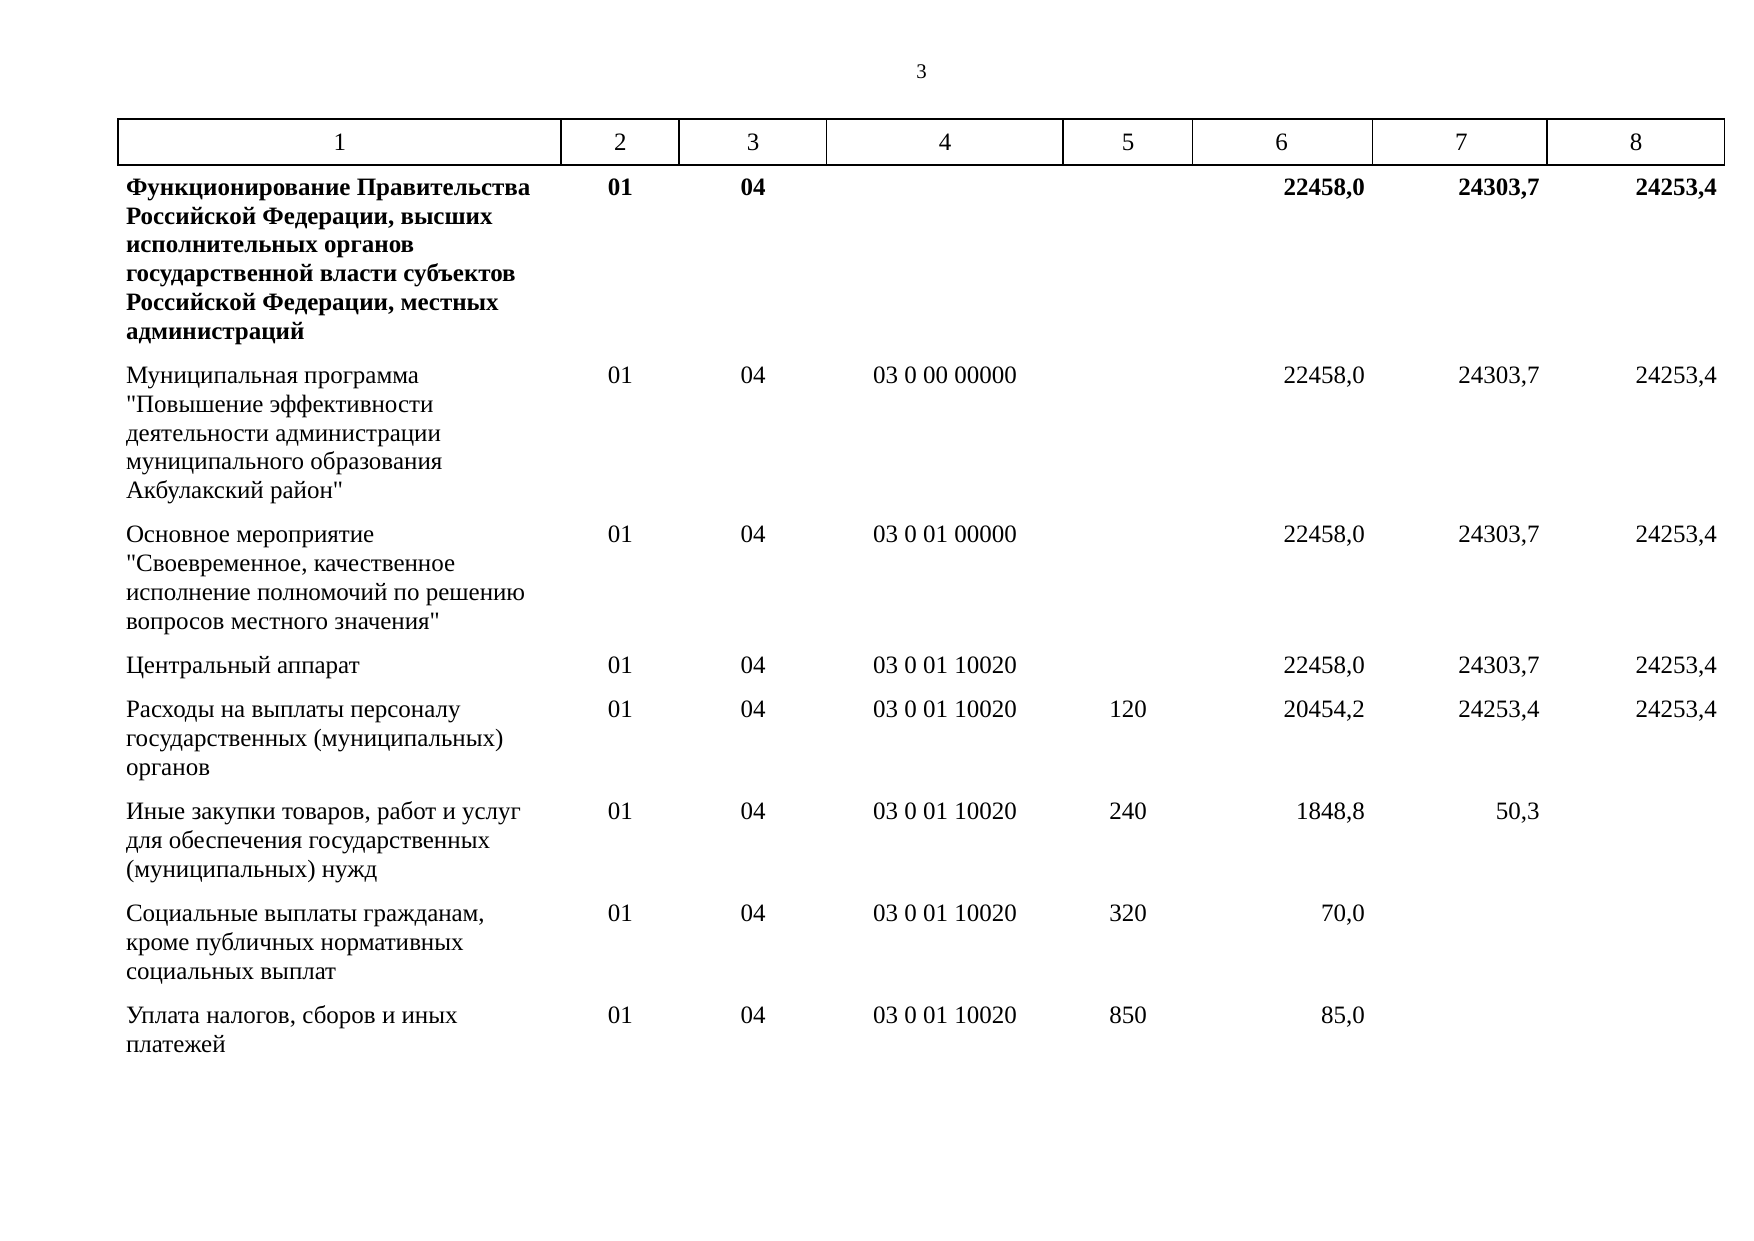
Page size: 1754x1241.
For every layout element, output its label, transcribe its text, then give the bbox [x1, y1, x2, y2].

table_cell 03 0 01 10020 [827, 687, 1063, 788]
table_cell [1372, 890, 1547, 992]
table_cell 01 [561, 166, 679, 352]
table_cell [1063, 166, 1193, 352]
table_cell 04 [679, 166, 827, 352]
table_cell [1063, 642, 1193, 687]
table_cell 24303,7 [1372, 642, 1547, 687]
table_header [119, 120, 560, 164]
table_header [1548, 120, 1724, 164]
table_cell 20454,2 [1193, 687, 1372, 788]
table_cell 50,3 [1372, 789, 1547, 890]
table_cell Основное мероприятие "Своевременное, качественное исполнение полномочий по решению вопросов местного значения" [118, 512, 561, 642]
table_cell Муниципальная программа "Повышение эффективности деятельности администрации муниципального образования Акбулакский район" [118, 352, 561, 512]
table_cell 04 [679, 789, 827, 890]
table_cell 120 [1063, 687, 1193, 788]
table_cell 22458,0 [1193, 352, 1372, 512]
table_header [827, 120, 1062, 164]
table_cell [1547, 992, 1724, 1065]
table_cell 24253,4 [1372, 687, 1547, 788]
table_cell 03 0 00 00000 [827, 352, 1063, 512]
table_cell 04 [679, 992, 827, 1065]
table_cell Расходы на выплаты персоналу государственных (муниципальных) органов [118, 687, 561, 788]
table_cell 22458,0 [1193, 166, 1372, 352]
table_cell [827, 166, 1063, 352]
table_header 1 [126, 128, 553, 156]
table_cell Функционирование Правительства Российской Федерации, высших исполнительных органов государственной власти субъектов Российской Федерации, местных администраций [118, 166, 561, 352]
table_cell 03 0 01 10020 [827, 789, 1063, 890]
table_header 4 [835, 128, 1055, 156]
table_cell 24303,7 [1372, 166, 1547, 352]
table_cell Социальные выплаты гражданам, кроме публичных нормативных социальных выплат [118, 890, 561, 992]
table_cell [1547, 789, 1724, 890]
table_cell 04 [679, 890, 827, 992]
table_cell 03 0 01 10020 [827, 890, 1063, 992]
table_cell 320 [1063, 890, 1193, 992]
table_cell [1063, 512, 1193, 642]
table_cell 85,0 [1193, 992, 1372, 1065]
table_cell 24253,4 [1547, 166, 1724, 352]
table_cell 01 [561, 512, 679, 642]
table_cell 22458,0 [1193, 642, 1372, 687]
table_cell 24253,4 [1547, 352, 1724, 512]
table_cell 01 [561, 642, 679, 687]
table_cell 01 [561, 687, 679, 788]
table_header 5 [1071, 128, 1185, 156]
table_cell 24253,4 [1547, 687, 1724, 788]
table_header 2 [569, 128, 671, 156]
table_cell 240 [1063, 789, 1193, 890]
table_header 6 [1201, 128, 1362, 156]
table_cell 01 [561, 789, 679, 890]
table_header [680, 120, 826, 164]
table_header [1373, 120, 1546, 164]
table_cell [1547, 890, 1724, 992]
table_cell 24253,4 [1547, 512, 1724, 642]
table_header [562, 120, 678, 164]
table_cell [1063, 352, 1193, 512]
table_header 7 [1380, 128, 1542, 156]
table_header [1193, 120, 1372, 164]
table_cell 24303,7 [1372, 352, 1547, 512]
table_cell [1372, 992, 1547, 1065]
table_cell 01 [561, 352, 679, 512]
table_header [1064, 120, 1192, 164]
table_cell 03 0 01 10020 [827, 642, 1063, 687]
table_cell 04 [679, 687, 827, 788]
table_cell 03 0 01 10020 [827, 992, 1063, 1065]
table_cell 01 [561, 890, 679, 992]
table_cell 03 0 01 00000 [827, 512, 1063, 642]
table_cell Центральный аппарат [118, 642, 561, 687]
table_cell 22458,0 [1193, 512, 1372, 642]
table_cell 04 [679, 512, 827, 642]
table_cell 850 [1063, 992, 1193, 1065]
table_cell 70,0 [1193, 890, 1372, 992]
table_header 3 [687, 128, 819, 156]
table_cell 24253,4 [1547, 642, 1724, 687]
table_cell 24303,7 [1372, 512, 1547, 642]
table_cell Иные закупки товаров, работ и услуг для обеспечения государственных (муниципальных) нужд [118, 789, 561, 890]
table_cell 1848,8 [1193, 789, 1372, 890]
table_cell 04 [679, 352, 827, 512]
table_cell 04 [679, 642, 827, 687]
table_cell 01 [561, 992, 679, 1065]
table_cell Уплата налогов, сборов и иных платежей [118, 992, 561, 1065]
table_header 8 [1555, 128, 1716, 156]
